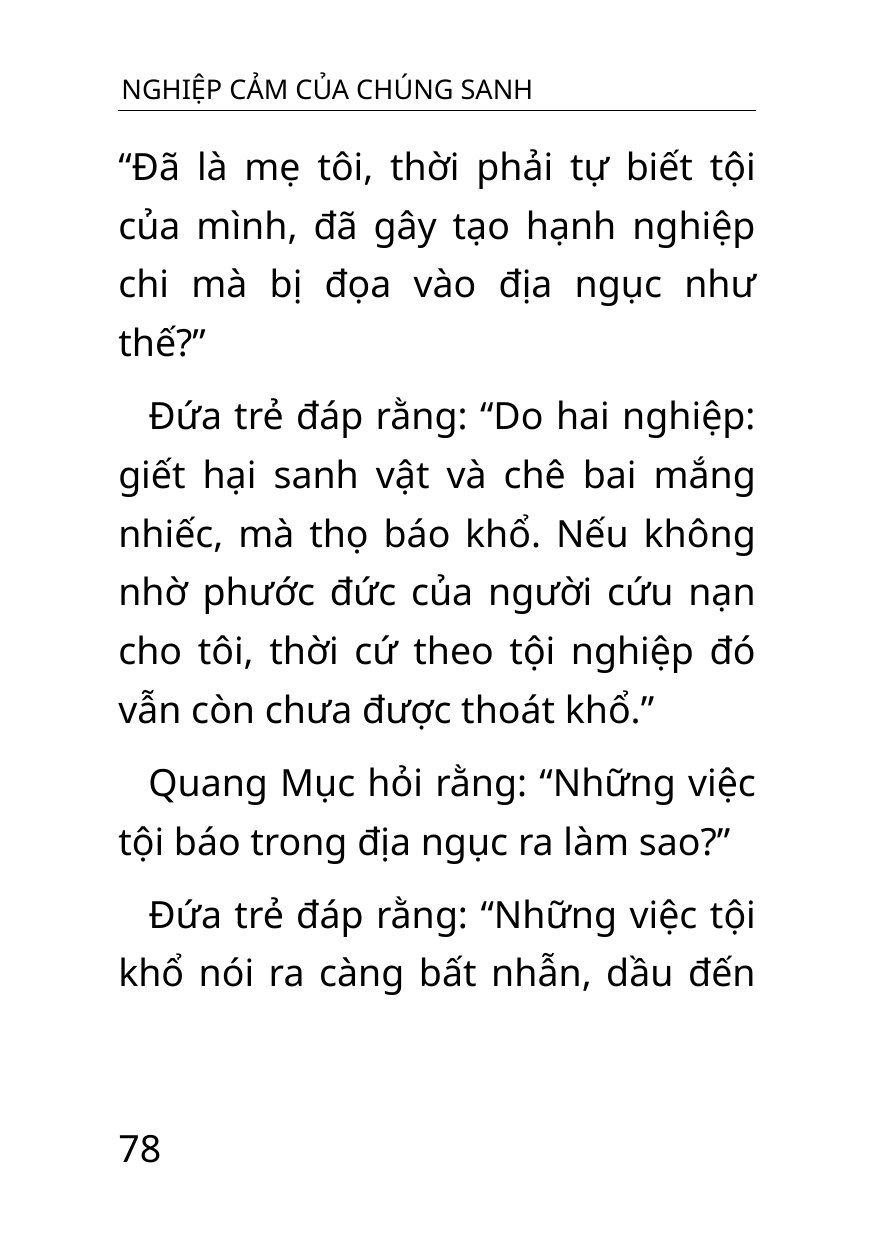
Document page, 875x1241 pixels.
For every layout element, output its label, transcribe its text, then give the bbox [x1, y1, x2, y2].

text Đứa trẻ đáp rằng: “Những việc tội khổ nói ra càng bất nhẫn, dầu đến [118, 888, 756, 998]
text “Đã là mẹ tôi, thời phải tự biết tội của mình, đã gây tạo hạnh nghiệp chi mà bị đọa vào địa ngục như thế?” [118, 141, 756, 367]
text Quang Mục hỏi rằng: “Những việc tội báo trong địa ngục ra làm sao?” [118, 756, 756, 866]
text Đứa trẻ đáp rằng: “Do hai nghiệp: giết hại sanh vật và chê bai mắng nhiếc, mà thọ báo khổ. Nếu không nhờ phước đức của người cứu nạn cho tôi, thời cứ theo tội nghiệp đó vẫn còn chưa được thoát khổ.” [118, 390, 756, 734]
